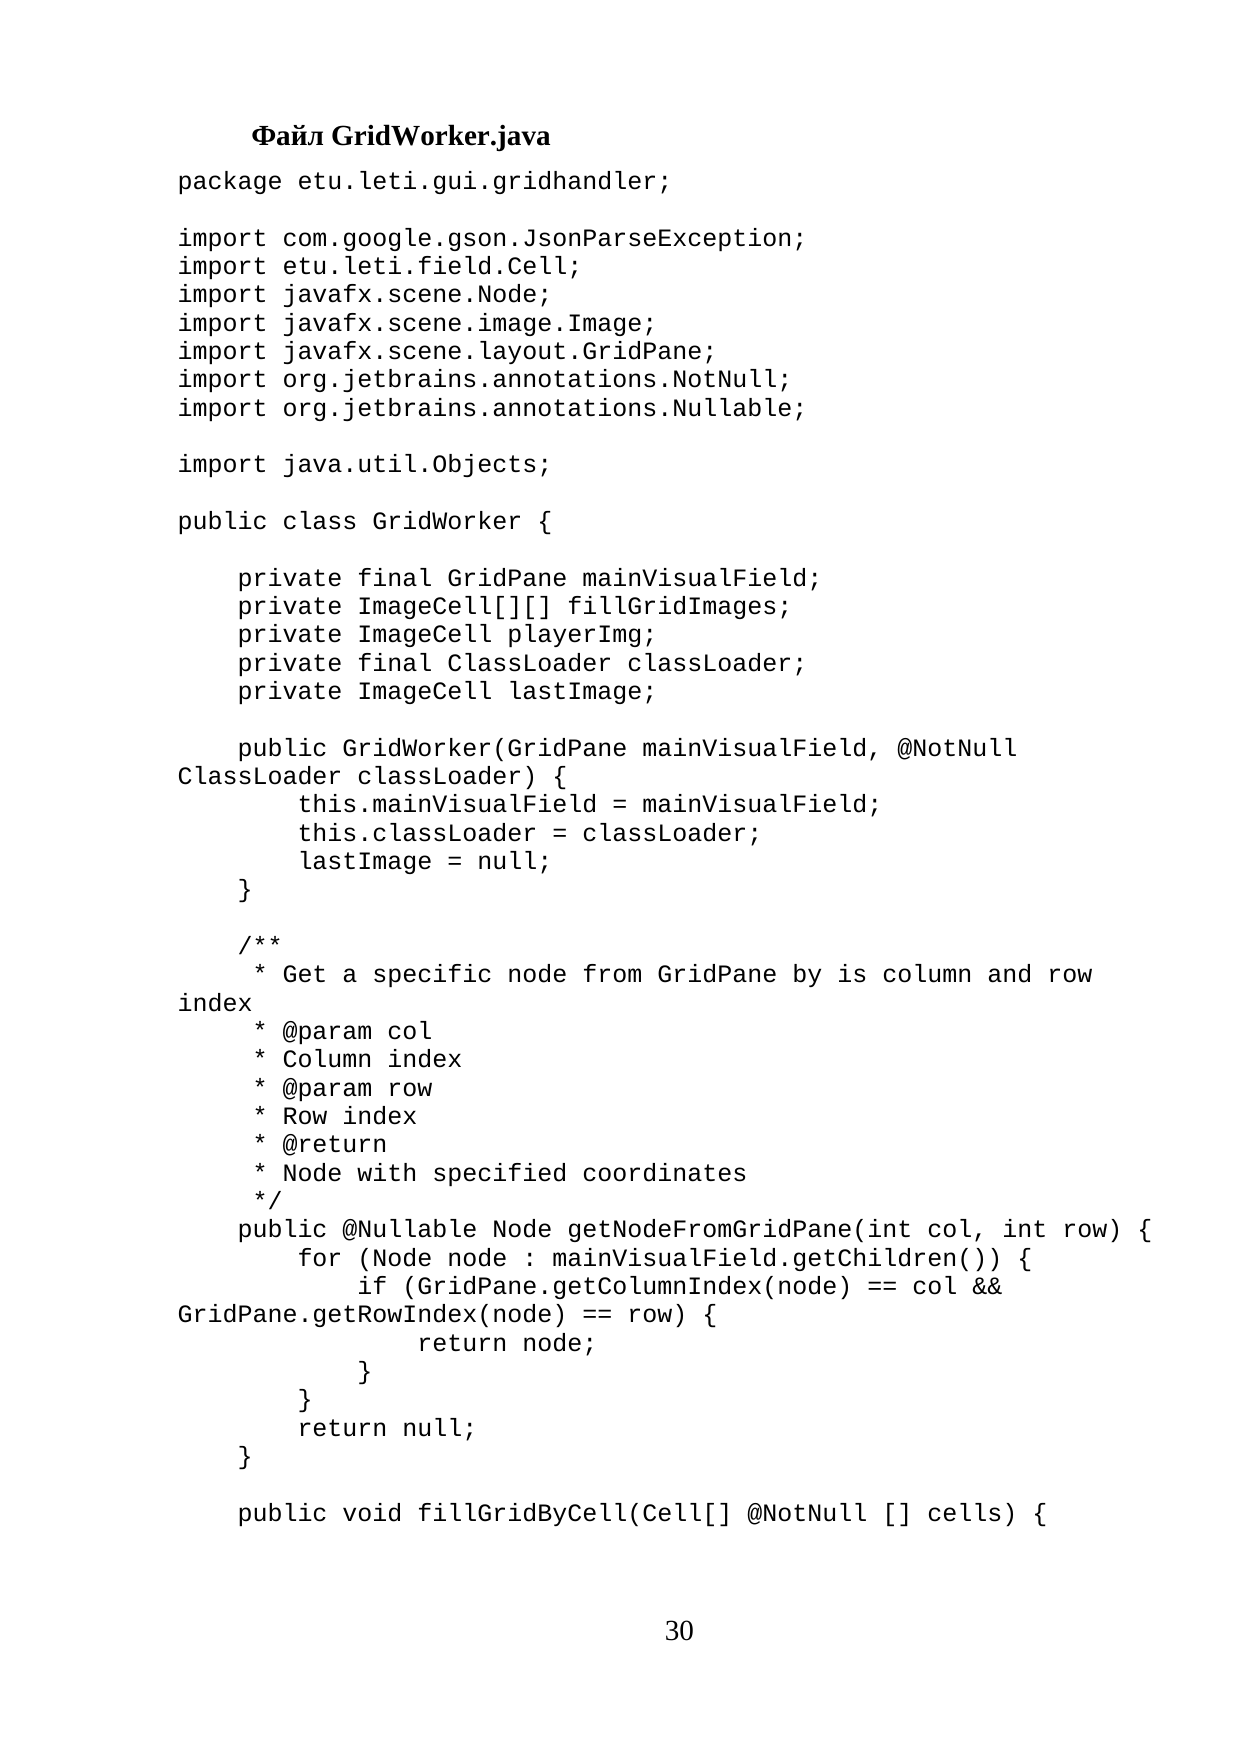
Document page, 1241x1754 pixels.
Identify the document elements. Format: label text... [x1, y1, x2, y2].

text * Row index [177, 1103, 1181, 1132]
text this.mainVisualField = mainVisualField; [177, 792, 1181, 820]
text */ [177, 1188, 1181, 1217]
text * @param col [177, 1018, 1181, 1047]
text import etu.leti.field.Cell; [177, 253, 1181, 282]
text } [177, 1443, 1181, 1472]
text public GridWorker(GridPane mainVisualField, @NotNull ClassLoader classLoader) { [177, 735, 1181, 792]
text private final ClassLoader classLoader; [177, 650, 1181, 678]
text import javafx.scene.image.Image; [177, 310, 1181, 338]
text package etu.leti.gui.gridhandler; [177, 168, 1181, 197]
text private ImageCell lastImage; [177, 678, 1181, 707]
text lastImage = null; [177, 848, 1181, 877]
text * Get a specific node from GridPane by is column and row index [177, 962, 1181, 1018]
text * Column index [177, 1047, 1181, 1075]
text } [177, 877, 1181, 905]
text import com.google.gson.JsonParseException; [177, 225, 1181, 253]
text public class GridWorker { [177, 508, 1181, 537]
text /** [177, 933, 1181, 962]
text private ImageCell[][] fillGridImages; [177, 593, 1181, 622]
text * @param row [177, 1075, 1181, 1103]
text import org.jetbrains.annotations.NotNull; [177, 367, 1181, 395]
text import javafx.scene.Node; [177, 282, 1181, 310]
text * Node with specified coordinates [177, 1160, 1181, 1188]
text public void fillGridByCell(Cell[] @NotNull [] cells) { [177, 1500, 1181, 1528]
text import org.jetbrains.annotations.Nullable; [177, 395, 1181, 423]
subtitle Файл GridWorker.java [177, 118, 1181, 152]
text } [177, 1358, 1181, 1387]
text } [177, 1387, 1181, 1415]
text this.classLoader = classLoader; [177, 820, 1181, 848]
text for (Node node : mainVisualField.getChildren()) { [177, 1245, 1181, 1273]
text * @return [177, 1132, 1181, 1160]
text import java.util.Objects; [177, 452, 1181, 480]
text import javafx.scene.layout.GridPane; [177, 338, 1181, 367]
text private ImageCell playerImg; [177, 622, 1181, 650]
text if (GridPane.getColumnIndex(node) == col && GridPane.getRowIndex(node) == row) { [177, 1273, 1181, 1330]
text private final GridPane mainVisualField; [177, 565, 1181, 593]
text public @Nullable Node getNodeFromGridPane(int col, int row) { [177, 1217, 1181, 1245]
text return null; [177, 1415, 1181, 1443]
text return node; [177, 1330, 1181, 1358]
